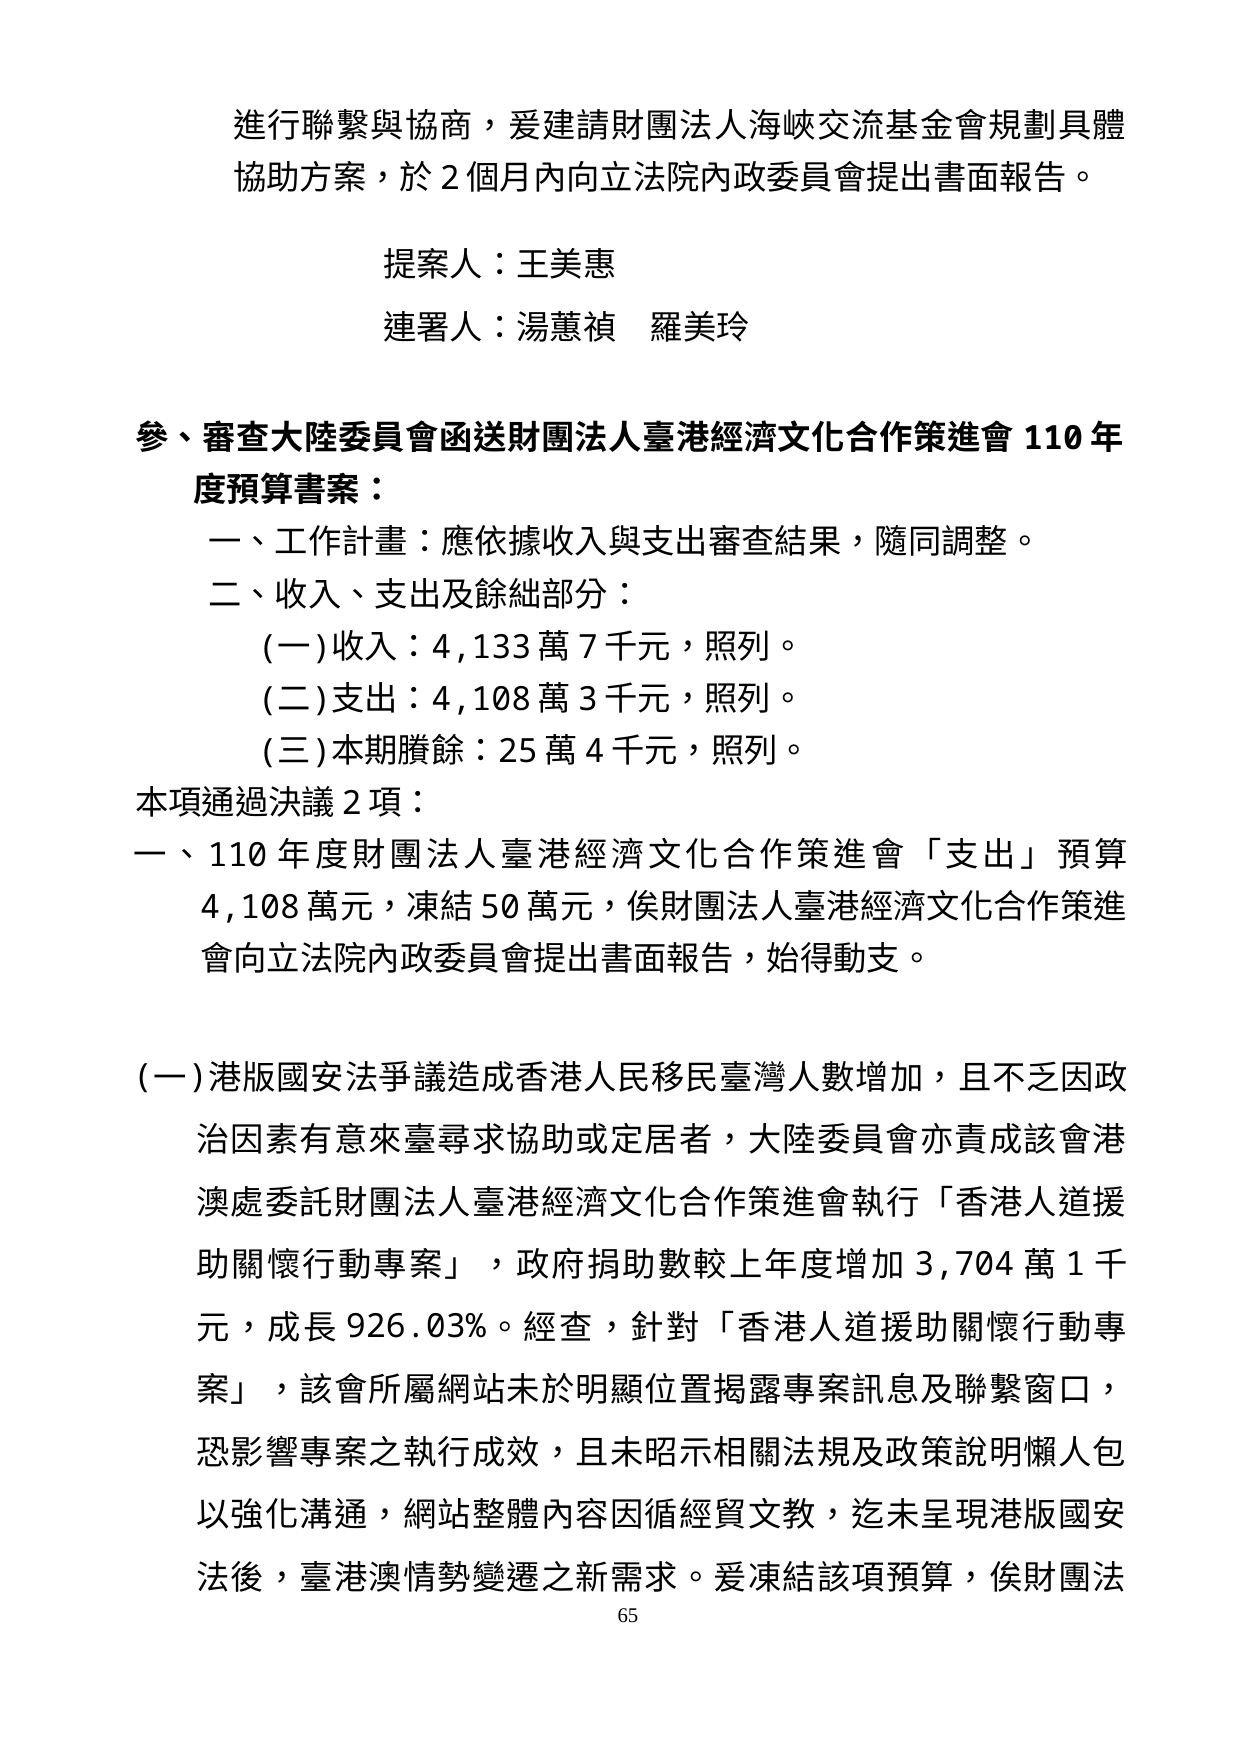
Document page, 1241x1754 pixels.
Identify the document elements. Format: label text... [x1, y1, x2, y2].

text 一、110年度財團法人臺港經濟文化合作策進會「支出」預算4,108萬元，凍結50萬元，俟財團法人臺港經濟文化合作策進會向立法院內政委員會提出書面報告，始得動支。 [133, 825, 1127, 981]
text 進行聯繫與協商，爰建請財團法人海峽交流基金會規劃具體協助方案，於2個月內向立法院內政委員會提出書面報告。 [233, 96, 1127, 200]
text (二)支出：4,108萬3千元，照列。 [258, 668, 1122, 721]
text 二、收入、支出及餘絀部分： [208, 564, 1122, 616]
text (一)港版國安法爭議造成香港人民移民臺灣人數增加，且不乏因政治因素有意來臺尋求協助或定居者，大陸委員會亦責成該會港澳處委託財團法人臺港經濟文化合作策進會執行「香港人道援助關懷行動專案」，政府捐助數較上年度增加3,704萬1千元，成長926.03%。經查，針對「香港人道援助關懷行動專案」，該會所屬網站未於明顯位置揭露專案訊息及聯繫窗口，恐影響專案之執行成效，且未昭示相關法規及政策說明懶人包以強化溝通，網站整體內容因循經貿文教，迄未呈現港版國安法後，臺港澳情勢變遷之新需求。爰凍結該項預算，俟財團法 [133, 1033, 1127, 1596]
text 連署人：湯蕙禎 羅美玲 [383, 283, 1127, 346]
text (一)收入：4,133萬7千元，照列。 [258, 616, 1122, 668]
text 提案人：王美惠 [383, 221, 1127, 283]
text (三)本期賸餘：25萬4千元，照列。 [258, 721, 1122, 773]
text 參、審查大陸委員會函送財團法人臺港經濟文化合作策進會110年度預算書案： [135, 408, 1123, 512]
text 本項通過決議2項： [135, 773, 1123, 825]
text 一、工作計畫：應依據收入與支出審查結果，隨同調整。 [208, 512, 1122, 564]
